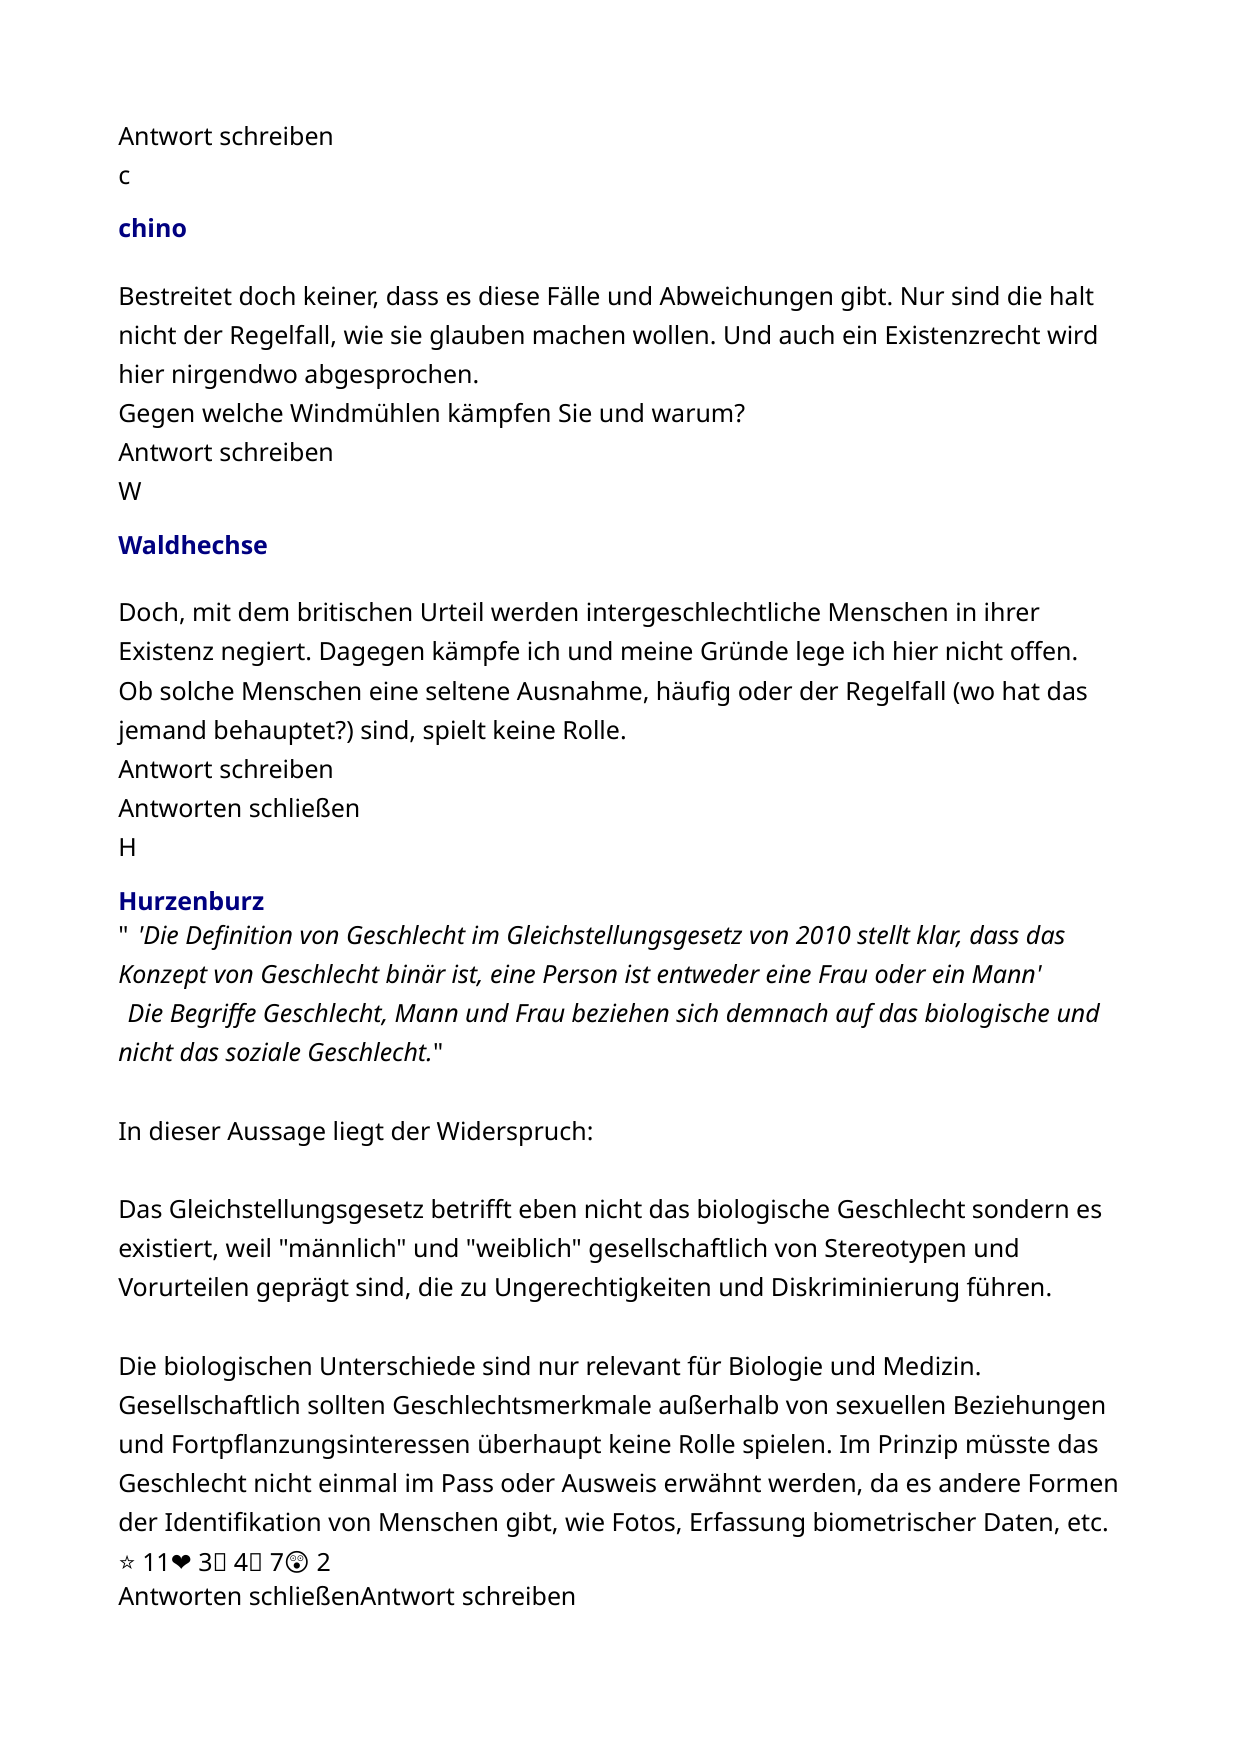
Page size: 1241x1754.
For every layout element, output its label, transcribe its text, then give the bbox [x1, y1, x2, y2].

subtitle Waldhechse [118, 528, 1122, 562]
text Antworten schließenAntwort schreiben [118, 1578, 1122, 1612]
text c [118, 157, 1122, 191]
text W [118, 474, 1122, 508]
text Antworten schließen [118, 791, 1122, 825]
text Gegen welche Windmühlen kämpfen Sie und warum? [118, 396, 1122, 430]
subtitle Hurzenburz [118, 883, 1122, 918]
text Bestreitet doch keiner, dass es diese Fälle und Abweichungen gibt. Nur sind die halt nicht der Regelfall, wie sie glauben machen wollen. Und auch ein Existenzrecht wird hier nirgendwo abgesprochen. [118, 278, 1122, 391]
subtitle chino [118, 211, 1122, 245]
text Ob solche Menschen eine seltene Ausnahme, häufig oder der Regelfall (wo hat das jemand behauptet?) sind, spielt keine Rolle. [118, 673, 1122, 746]
text Doch, mit dem britischen Urteil werden intergeschlechtliche Menschen in ihrer Existenz negiert. Dagegen kämpfe ich und meine Gründe lege ich hier nicht offen. [118, 595, 1122, 668]
text H [118, 830, 1122, 864]
text Antwort schreiben [118, 118, 1122, 152]
text ⭐️ 11❤️ 3🙁 4🤨 7😲 2 [118, 1544, 1122, 1578]
text Antwort schreiben [118, 435, 1122, 469]
text Antwort schreiben [118, 751, 1122, 786]
text " 'Die Definition von Geschlecht im Gleichstellungsgesetz von 2010 stellt klar, dass das Konzept von Geschlecht binär ist, eine Person ist entweder eine Frau oder ein Mann' Die Begriffe Geschlecht, Mann und Frau beziehen sich demnach auf das biologische und nicht das soziale Geschlecht." In dieser Aussage liegt der Widerspruch: Das Gleichstellungsgesetz betrifft eben nicht das biologische Geschlecht sondern es existiert, weil "männlich" und "weiblich" gesellschaftlich von Stereotypen und Vorurteilen geprägt sind, die zu Ungerechtigkeiten und Diskriminierung führen. Die biologischen Unterschiede sind nur relevant für Biologie und Medizin. Gesellschaftlich sollten Geschlechtsmerkmale außerhalb von sexuellen Beziehungen und Fortpflanzungsinteressen überhaupt keine Rolle spielen. Im Prinzip müsste das Geschlecht nicht einmal im Pass oder Ausweis erwähnt werden, da es andere Formen der Identifikation von Menschen gibt, wie Fotos, Erfassung biometrischer Daten, etc. [118, 918, 1122, 1539]
